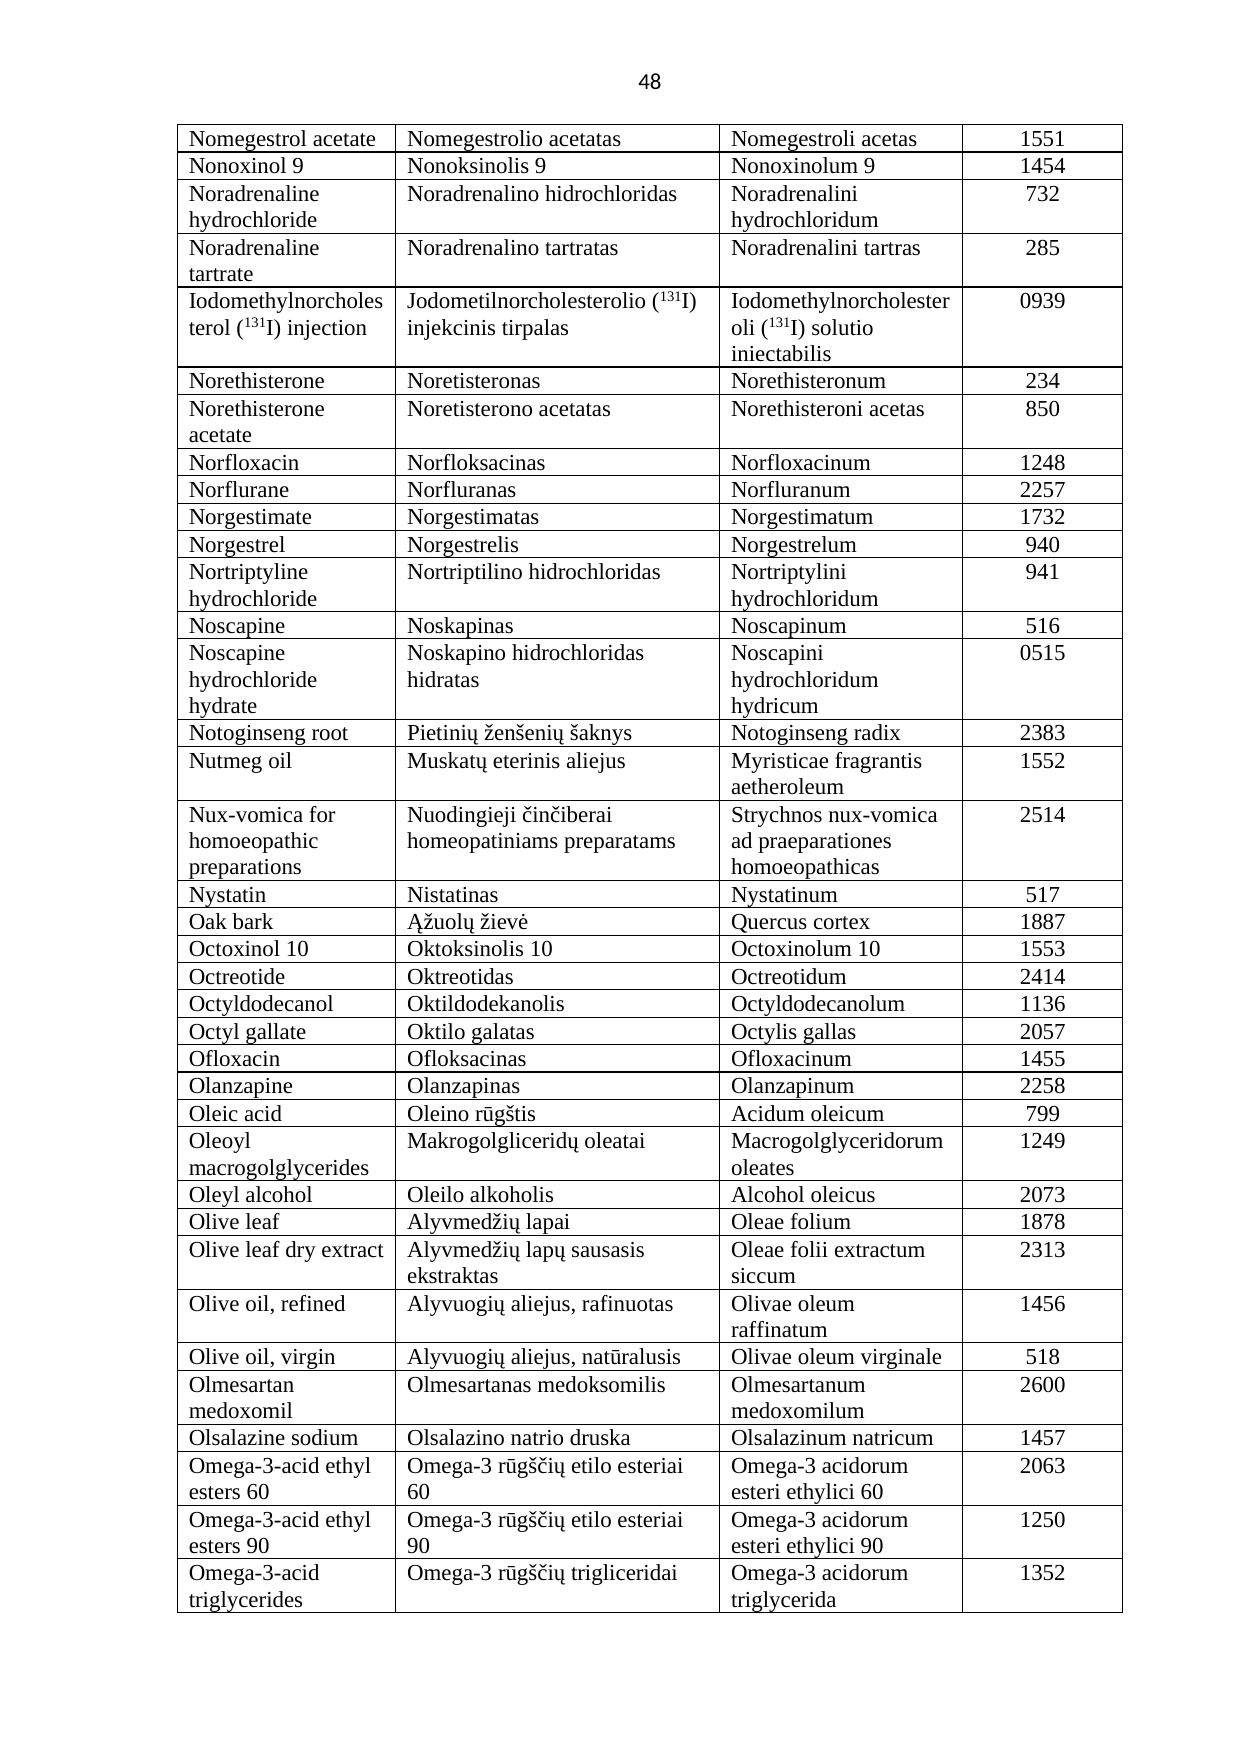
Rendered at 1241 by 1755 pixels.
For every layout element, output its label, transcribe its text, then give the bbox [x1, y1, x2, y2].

table_cell Norfluranas [396, 476, 719, 502]
table_cell Nystatinum [720, 881, 962, 907]
table_cell Olsalazinum natricum [720, 1425, 962, 1451]
table_cell 1456 [963, 1290, 1122, 1342]
table_cell Norgestimatum [720, 504, 962, 530]
table_cell Oleae folium [720, 1209, 962, 1235]
table_cell 1455 [963, 1045, 1122, 1071]
table_cell Norgestrel [178, 531, 395, 557]
table_cell Omega-3 acidorum esteri ethylici 60 [720, 1452, 962, 1504]
table_cell Olivae oleum virginale [720, 1343, 962, 1370]
table_cell 2057 [963, 1018, 1122, 1044]
table_cell Nomegestrol acetate [178, 125, 395, 151]
table_cell Alyvmedžių lapų sausasis ekstraktas [396, 1236, 719, 1288]
table_cell 285 [963, 234, 1122, 286]
table_cell Norfluranum [720, 476, 962, 502]
table_cell Oleino rūgštis [396, 1100, 719, 1126]
table_cell 2063 [963, 1452, 1122, 1504]
table_cell Octyldodecanol [178, 990, 395, 1017]
table_cell Octoxinol 10 [178, 936, 395, 962]
table_cell Olive leaf dry extract [178, 1236, 395, 1288]
table_cell 1250 [963, 1506, 1122, 1558]
table_cell 2258 [963, 1073, 1122, 1099]
table_cell 1732 [963, 504, 1122, 530]
table_cell Myristicae fragrantis aetheroleum [720, 747, 962, 799]
table_cell Noskapinas [396, 612, 719, 638]
table_cell 941 [963, 558, 1122, 611]
table_cell Notoginseng radix [720, 720, 962, 746]
table_cell Oak bark [178, 908, 395, 934]
table_cell Noradrenalini tartras [720, 234, 962, 286]
table_cell Nortriptylini hydrochloridum [720, 558, 962, 611]
table_cell Oleoyl macrogolglycerides [178, 1127, 395, 1180]
table_cell 1249 [963, 1127, 1122, 1180]
table_cell Noradrenalino hidrochloridas [396, 180, 719, 233]
table_cell Pietinių ženšenių šaknys [396, 720, 719, 746]
table_cell Octreotidum [720, 963, 962, 989]
table_cell Olive oil, refined [178, 1290, 395, 1342]
table_cell Oleae folii extractum siccum [720, 1236, 962, 1288]
table_cell Nux-vomica for homoeopathic preparations [178, 801, 395, 880]
table_cell Noskapino hidrochloridas hidratas [396, 639, 719, 718]
table_cell 1552 [963, 747, 1122, 799]
table_cell Omega-3 acidorum triglycerida [720, 1559, 962, 1612]
table_cell Jodometilnorcholesterolio (131I) injekcinis tirpalas [396, 288, 719, 366]
table_cell 234 [963, 368, 1122, 394]
table_cell Nortriptilino hidrochloridas [396, 558, 719, 611]
table_cell Norflurane [178, 476, 395, 502]
table_cell Oleilo alkoholis [396, 1181, 719, 1207]
table_cell Noradrenaline hydrochloride [178, 180, 395, 233]
table_cell Ąžuolų žievė [396, 908, 719, 934]
table_cell 2514 [963, 801, 1122, 880]
table_cell Muskatų eterinis aliejus [396, 747, 719, 799]
table_cell 940 [963, 531, 1122, 557]
table_cell 2313 [963, 1236, 1122, 1288]
table_cell 1454 [963, 153, 1122, 179]
table_cell Noscapine [178, 612, 395, 638]
table_cell Noretisteronas [396, 368, 719, 394]
table_cell Olanzapinas [396, 1073, 719, 1099]
table_cell Nutmeg oil [178, 747, 395, 799]
table_cell Nortriptyline hydrochloride [178, 558, 395, 611]
table_cell Octyldodecanolum [720, 990, 962, 1017]
table_cell Noretisterono acetatas [396, 395, 719, 448]
table_cell Olmesartan medoxomil [178, 1371, 395, 1423]
table_cell Norethisteronum [720, 368, 962, 394]
table_cell Norgestrelum [720, 531, 962, 557]
table_cell 1551 [963, 125, 1122, 151]
table_cell Acidum oleicum [720, 1100, 962, 1126]
table_cell Nonoxinolum 9 [720, 153, 962, 179]
table_cell Olivae oleum raffinatum [720, 1290, 962, 1342]
table_cell Noscapini hydrochloridum hydricum [720, 639, 962, 718]
table_cell Iodomethylnorcholesterol (131I) injection [178, 288, 395, 366]
table_cell Iodomethylnorcholesteroli (131I) solutio iniectabilis [720, 288, 962, 366]
table_cell Norfloxacinum [720, 449, 962, 475]
table_cell Norethisteroni acetas [720, 395, 962, 448]
table_cell 2600 [963, 1371, 1122, 1423]
table_cell Olanzapine [178, 1073, 395, 1099]
table_cell Quercus cortex [720, 908, 962, 934]
table_cell Noradrenalino tartratas [396, 234, 719, 286]
table_cell Olmesartanum medoxomilum [720, 1371, 962, 1423]
table_cell 850 [963, 395, 1122, 448]
table_cell Olsalazine sodium [178, 1425, 395, 1451]
table_cell Nuodingieji činčiberai homeopatiniams preparatams [396, 801, 719, 880]
table_cell Omega-3 rūgščių etilo esteriai 90 [396, 1506, 719, 1558]
table_cell Octylis gallas [720, 1018, 962, 1044]
table_cell Norgestimatas [396, 504, 719, 530]
table_cell Notoginseng root [178, 720, 395, 746]
table_cell Noscapinum [720, 612, 962, 638]
table_cell Norethisterone acetate [178, 395, 395, 448]
table_cell Olanzapinum [720, 1073, 962, 1099]
table_cell Omega-3-acid ethyl esters 60 [178, 1452, 395, 1504]
table_cell Alcohol oleicus [720, 1181, 962, 1207]
table_cell Oktildodekanolis [396, 990, 719, 1017]
table_cell Nistatinas [396, 881, 719, 907]
table_cell Olmesartanas medoksomilis [396, 1371, 719, 1423]
table_cell Norgestimate [178, 504, 395, 530]
table_cell Omega-3 rūgščių trigliceridai [396, 1559, 719, 1612]
table_cell Nomegestroli acetas [720, 125, 962, 151]
table_cell Alyvuogių aliejus, natūralusis [396, 1343, 719, 1370]
table_cell Oktreotidas [396, 963, 719, 989]
table_cell Omega-3 acidorum esteri ethylici 90 [720, 1506, 962, 1558]
table_cell Olsalazino natrio druska [396, 1425, 719, 1451]
table_cell 517 [963, 881, 1122, 907]
table_cell Nomegestrolio acetatas [396, 125, 719, 151]
table_cell 516 [963, 612, 1122, 638]
table_cell Omega-3-acid ethyl esters 90 [178, 1506, 395, 1558]
table_cell 0939 [963, 288, 1122, 366]
table_cell Octyl gallate [178, 1018, 395, 1044]
table_cell Alyvuogių aliejus, rafinuotas [396, 1290, 719, 1342]
table_cell Noradrenalini hydrochloridum [720, 180, 962, 233]
table_cell Omega-3-acid triglycerides [178, 1559, 395, 1612]
table_cell 1248 [963, 449, 1122, 475]
table_cell Oleyl alcohol [178, 1181, 395, 1207]
table_cell Noradrenaline tartrate [178, 234, 395, 286]
table_cell 1136 [963, 990, 1122, 1017]
table_cell 1553 [963, 936, 1122, 962]
table_cell Norethisterone [178, 368, 395, 394]
table_cell Ofloxacin [178, 1045, 395, 1071]
table_cell Nonoksinolis 9 [396, 153, 719, 179]
table_cell Strychnos nux-vomica ad praeparationes homoeopathicas [720, 801, 962, 880]
table_cell Olive oil, virgin [178, 1343, 395, 1370]
table_cell Macrogolglyceridorum oleates [720, 1127, 962, 1180]
table_cell Norfloksacinas [396, 449, 719, 475]
table_cell 1887 [963, 908, 1122, 934]
table_cell 732 [963, 180, 1122, 233]
table_cell Octreotide [178, 963, 395, 989]
table_cell 2257 [963, 476, 1122, 502]
table_cell 2383 [963, 720, 1122, 746]
table_cell 518 [963, 1343, 1122, 1370]
table_cell Omega-3 rūgščių etilo esteriai 60 [396, 1452, 719, 1504]
table_cell Oktoksinolis 10 [396, 936, 719, 962]
table_cell Norgestrelis [396, 531, 719, 557]
table_cell 799 [963, 1100, 1122, 1126]
table_cell Ofloksacinas [396, 1045, 719, 1071]
table_cell 1457 [963, 1425, 1122, 1451]
table_cell Octoxinolum 10 [720, 936, 962, 962]
table_cell Oleic acid [178, 1100, 395, 1126]
table_cell Oktilo galatas [396, 1018, 719, 1044]
table_cell Nonoxinol 9 [178, 153, 395, 179]
table_cell 1878 [963, 1209, 1122, 1235]
table_cell Olive leaf [178, 1209, 395, 1235]
table_cell Ofloxacinum [720, 1045, 962, 1071]
table_cell 2414 [963, 963, 1122, 989]
table_cell 0515 [963, 639, 1122, 718]
table_cell Nystatin [178, 881, 395, 907]
table_cell 2073 [963, 1181, 1122, 1207]
table_cell Noscapine hydrochloride hydrate [178, 639, 395, 718]
table_cell Alyvmedžių lapai [396, 1209, 719, 1235]
table_cell 1352 [963, 1559, 1122, 1612]
table_cell Makrogolgliceridų oleatai [396, 1127, 719, 1180]
table_cell Norfloxacin [178, 449, 395, 475]
